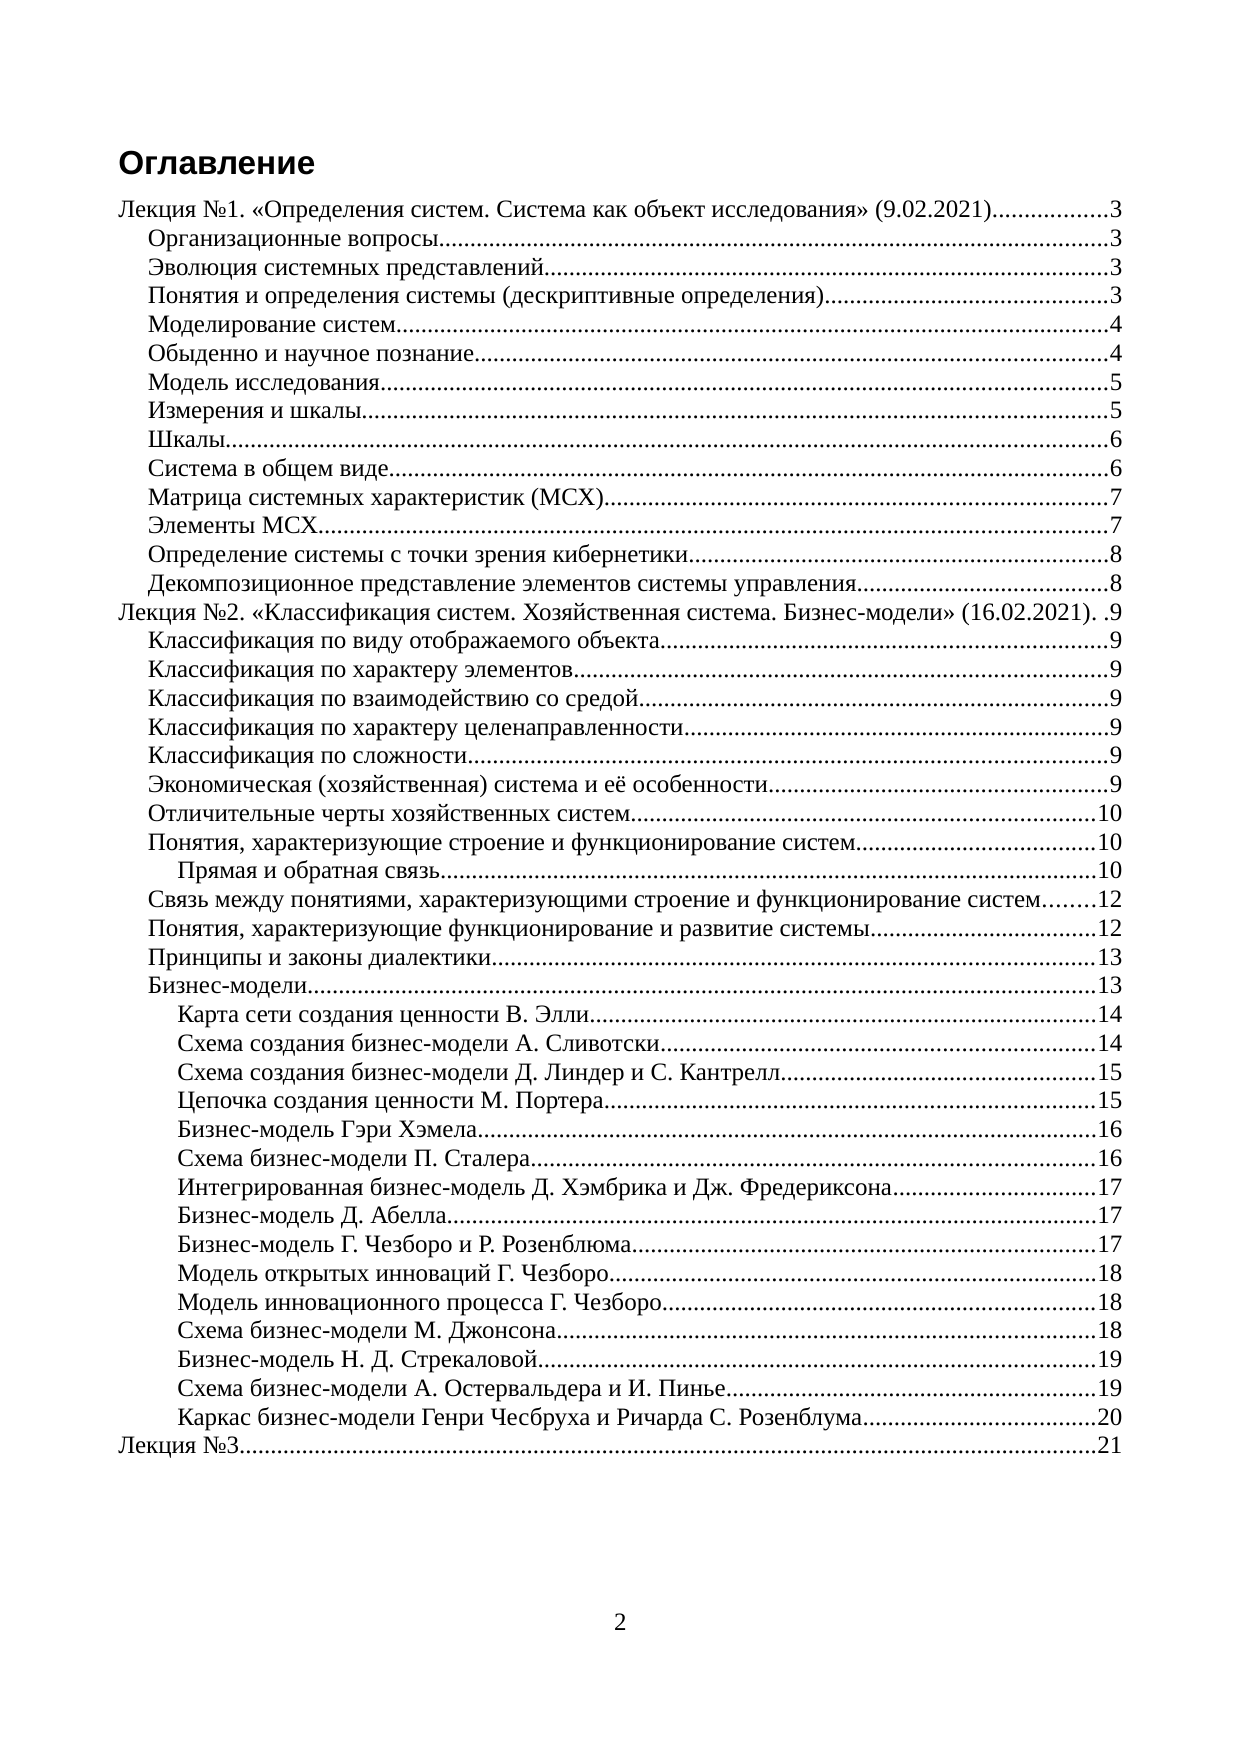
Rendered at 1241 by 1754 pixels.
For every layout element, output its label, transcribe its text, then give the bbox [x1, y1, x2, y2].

text Модель инновационного процесса Г. Чезборо 18 [177, 1287, 1122, 1315]
text Схема создания бизнес-модели Д. Линдер и С. Кантрелл 15 [177, 1057, 1122, 1085]
text Схема бизнес-модели П. Сталера 16 [177, 1143, 1122, 1172]
text Связь между понятиями, характеризующими строение и функционирование систем 12 [148, 884, 1122, 913]
text Матрица системных характеристик (МСХ) 7 [148, 482, 1122, 510]
text Модель открытых инноваций Г. Чезборо 18 [177, 1258, 1122, 1287]
text Схема бизнес-модели М. Джонсона 18 [177, 1315, 1122, 1344]
text Эволюция системных представлений 3 [148, 252, 1122, 280]
text Элементы МСХ 7 [148, 510, 1122, 539]
text Принципы и законы диалектики 13 [148, 942, 1122, 970]
text Моделирование систем 4 [148, 309, 1122, 338]
text Интегрированная бизнес-модель Д. Хэмбрика и Дж. Фредериксона 17 [177, 1172, 1122, 1200]
text Лекция №3 21 [118, 1430, 1122, 1459]
text Классификация по виду отображаемого объекта 9 [148, 625, 1122, 654]
subtitle Оглавление [118, 143, 1122, 182]
text Шкалы 6 [148, 424, 1122, 453]
text Модель исследования 5 [148, 367, 1122, 395]
text Классификация по характеру целенаправленности 9 [148, 712, 1122, 740]
text Обыденно и научное познание 4 [148, 338, 1122, 367]
text Схема бизнес-модели А. Остервальдера и И. Пинье 19 [177, 1373, 1122, 1402]
text Бизнес-модель Д. Абелла 17 [177, 1200, 1122, 1229]
text Лекция №1. «Определения систем. Система как объект исследования» (9.02.2021) 3 [118, 194, 1122, 223]
text Измерения и шкалы 5 [148, 395, 1122, 424]
text Бизнес-модель Г. Чезборо и Р. Розенблюма 17 [177, 1229, 1122, 1258]
text Лекция №2. «Классификация систем. Хозяйственная система. Бизнес-модели» (16.02.2021) 9 [118, 597, 1122, 625]
text Понятия, характеризующие функционирование и развитие системы 12 [148, 913, 1122, 942]
text Определение системы с точки зрения кибернетики 8 [148, 539, 1122, 568]
text Классификация по сложности 9 [148, 740, 1122, 769]
text Система в общем виде 6 [148, 453, 1122, 482]
text Декомпозиционное представление элементов системы управления 8 [148, 568, 1122, 597]
text Каркас бизнес-модели Генри Чесбруха и Ричарда С. Розенблума 20 [177, 1402, 1122, 1430]
text Организационные вопросы 3 [148, 223, 1122, 252]
text Цепочка создания ценности М. Портера 15 [177, 1085, 1122, 1114]
text Прямая и обратная связь 10 [177, 855, 1122, 884]
text Классификация по взаимодействию со средой 9 [148, 683, 1122, 712]
text Бизнес-модель Гэри Хэмела 16 [177, 1114, 1122, 1143]
text Бизнес-модели 13 [148, 970, 1122, 999]
text Экономическая (хозяйственная) система и её особенности 9 [148, 769, 1122, 798]
text Схема создания бизнес-модели А. Сливотски 14 [177, 1028, 1122, 1057]
text Понятия и определения системы (дескриптивные определения) 3 [148, 280, 1122, 309]
text Понятия, характеризующие строение и функционирование систем 10 [148, 827, 1122, 855]
text Классификация по характеру элементов 9 [148, 654, 1122, 683]
text Карта сети создания ценности В. Элли 14 [177, 999, 1122, 1028]
text Отличительные черты хозяйственных систем 10 [148, 798, 1122, 827]
text Бизнес-модель Н. Д. Стрекаловой 19 [177, 1344, 1122, 1373]
